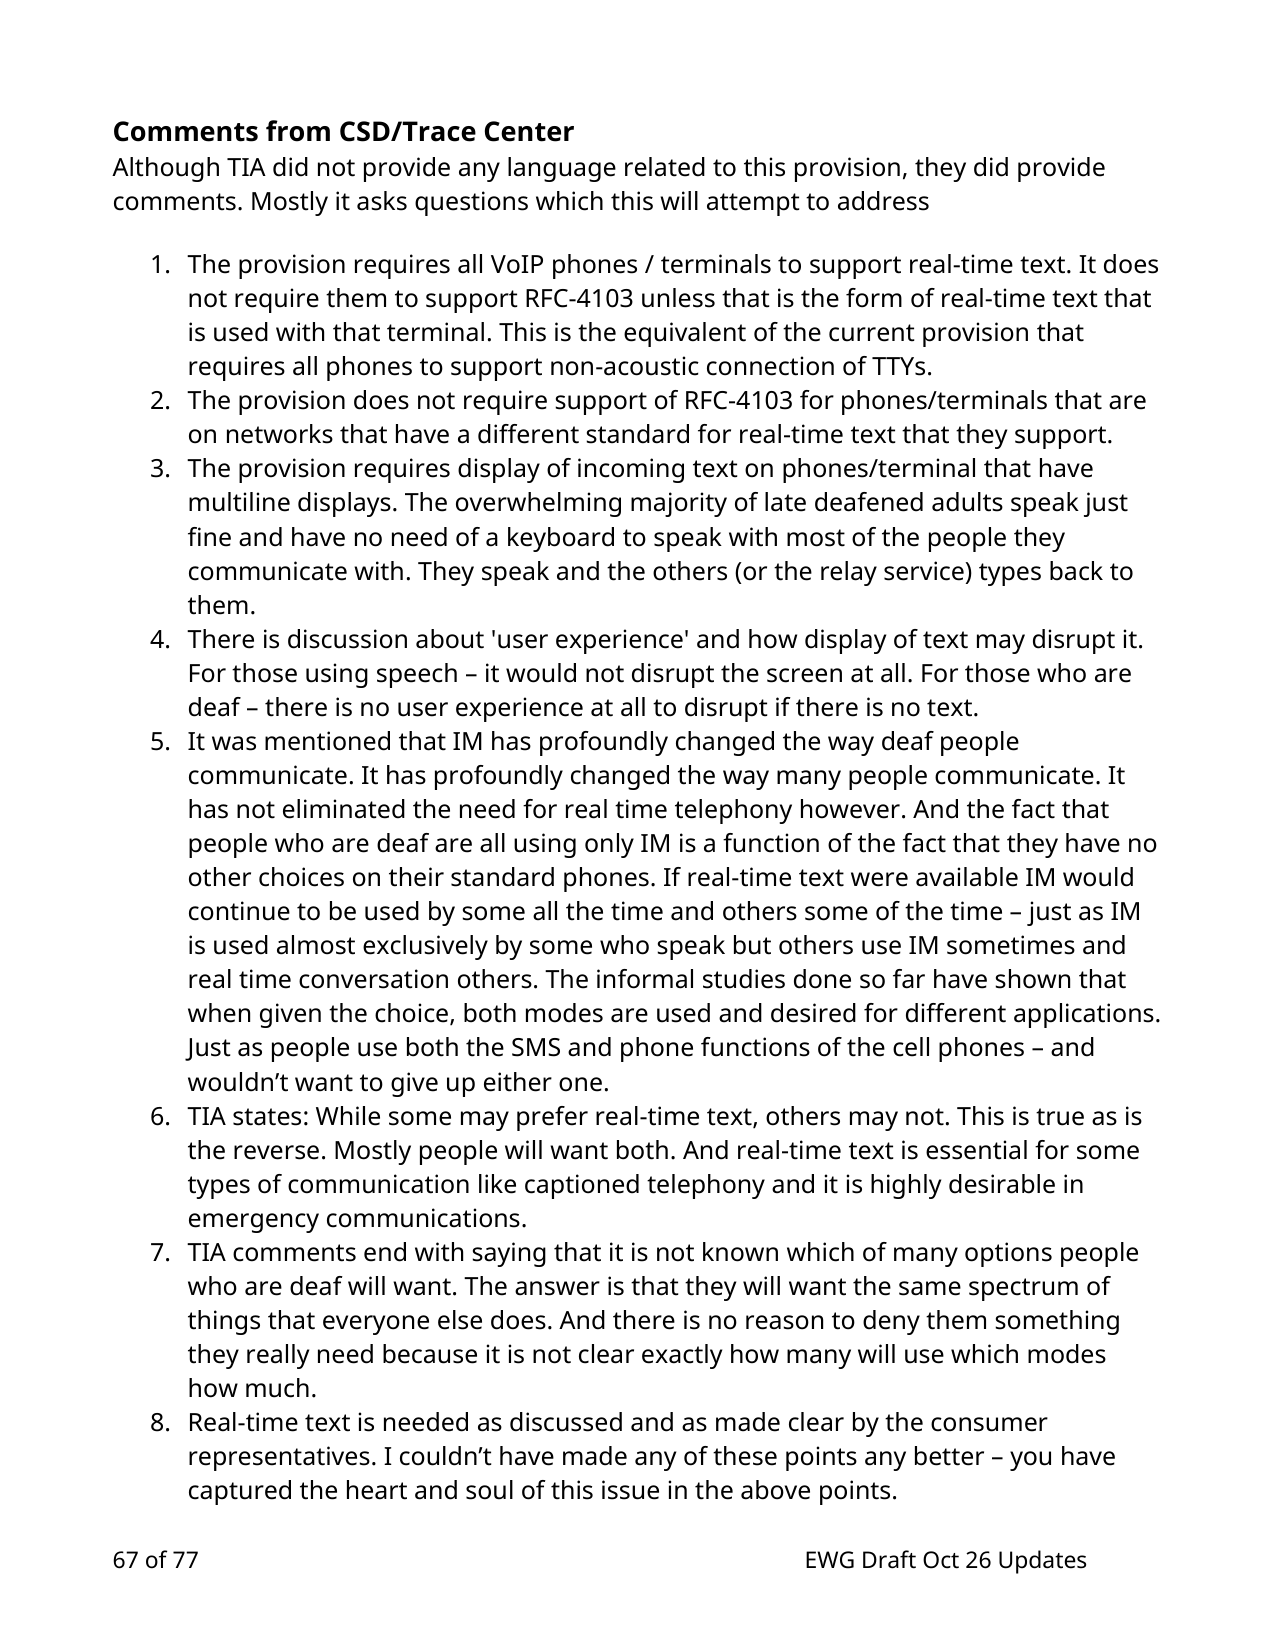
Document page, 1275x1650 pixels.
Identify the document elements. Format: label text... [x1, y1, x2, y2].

text Comments from CSD/Trace Center Although TIA did not provide any language related to this provision, they did provide comments. Mostly it asks questions which this will attempt to address [112, 112, 1162, 217]
list Real-time text is needed as discussed and as made clear by the consumer representatives. I couldn’t have made any of these points any better – you have captured the heart and soul of this issue in the above points. [150, 1405, 1162, 1507]
list The provision does not require support of RFC-4103 for phones/terminals that are on networks that have a different standard for real-time text that they support. [150, 383, 1162, 451]
list TIA comments end with saying that it is not known which of many options people who are deaf will want. The answer is that they will want the same spectrum of things that everyone else does. And there is no reason to deny them something they really need because it is not clear exactly how many will use which modes how much. [150, 1234, 1162, 1405]
list There is discussion about 'user experience' and how display of text may disrupt it. For those using speech – it would not disrupt the screen at all. For those who are deaf – there is no user experience at all to disrupt if there is no text. [150, 621, 1162, 723]
list TIA states: While some may prefer real-time text, others may not. This is true as is the reverse. Mostly people will want both. And real-time text is essential for some types of communication like captioned telephony and it is highly desirable in emergency communications. [150, 1098, 1162, 1234]
list It was mentioned that IM has profoundly changed the way deaf people communicate. It has profoundly changed the way many people communicate. It has not eliminated the need for real time telephony however. And the fact that people who are deaf are all using only IM is a function of the fact that they have no other choices on their standard phones. If real-time text were available IM would continue to be used by some all the time and others some of the time – just as IM is used almost exclusively by some who speak but others use IM sometimes and real time conversation others. The informal studies done so far have shown that when given the choice, both modes are used and desired for different applications. Just as people use both the SMS and phone functions of the cell phones – and wouldn’t want to give up either one. [150, 723, 1162, 1098]
list The provision requires display of incoming text on phones/terminal that have multiline displays. The overwhelming majority of late deafened adults speak just fine and have no need of a keyboard to speak with most of the people they communicate with. They speak and the others (or the relay service) types back to them. [150, 451, 1162, 621]
list The provision requires all VoIP phones / terminals to support real-time text. It does not require them to support RFC-4103 unless that is the form of real-time text that is used with that terminal. This is the equivalent of the current provision that requires all phones to support non-acoustic connection of TTYs. [150, 247, 1162, 383]
